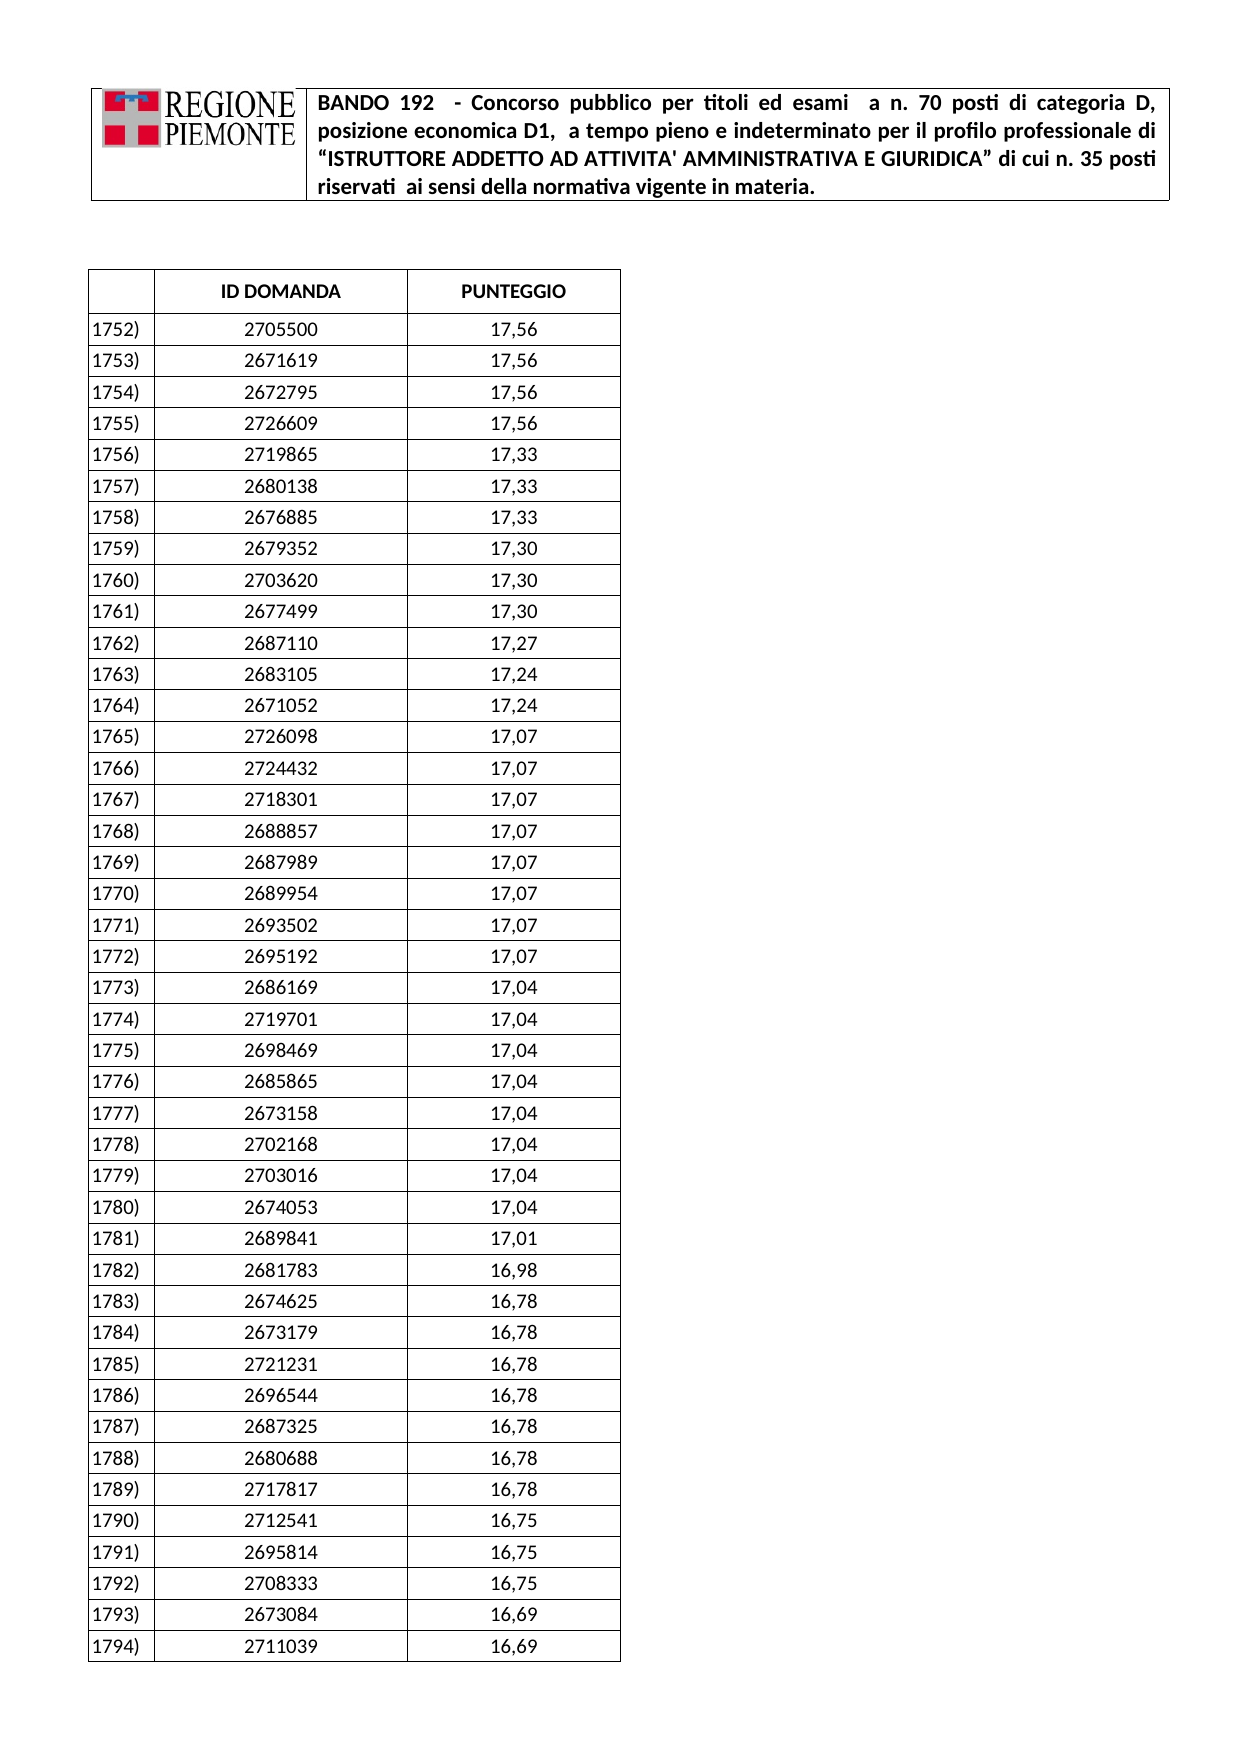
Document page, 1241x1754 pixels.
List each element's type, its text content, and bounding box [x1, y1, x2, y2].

table_cell [89, 910, 154, 940]
table_cell 2708333 [155, 1568, 407, 1599]
table_cell 17,07 [408, 722, 620, 752]
table_cell 2687325 [155, 1412, 407, 1442]
table_cell 2674625 [155, 1286, 407, 1316]
table_cell [89, 1412, 154, 1442]
table_cell 2686169 [155, 973, 407, 1003]
table_cell [89, 346, 154, 376]
table_cell 2703620 [155, 565, 407, 595]
table_cell [89, 1286, 154, 1316]
table_cell [89, 1317, 154, 1348]
table_cell 2719701 [155, 1004, 407, 1034]
table_header [89, 270, 154, 313]
table_cell [89, 816, 154, 846]
table_cell 17,56 [408, 346, 620, 376]
table_cell [89, 1255, 154, 1285]
table_cell 17,24 [408, 659, 620, 689]
table_cell 2683105 [155, 659, 407, 689]
table_cell 16,98 [408, 1255, 620, 1285]
table_cell 17,33 [408, 471, 620, 501]
table_cell [89, 440, 154, 470]
table_cell 16,75 [408, 1537, 620, 1567]
table_cell 2685865 [155, 1067, 407, 1097]
table_cell 17,04 [408, 1098, 620, 1128]
table_cell [89, 502, 154, 533]
table_cell 16,78 [408, 1380, 620, 1411]
table_cell 17,56 [408, 408, 620, 438]
table_cell 17,56 [408, 314, 620, 344]
table_cell 17,56 [408, 377, 620, 407]
table_cell 17,07 [408, 753, 620, 783]
table_cell 17,04 [408, 1192, 620, 1222]
table_cell [89, 879, 154, 909]
table_cell [89, 377, 154, 407]
table_cell 16,78 [408, 1412, 620, 1442]
table_cell 17,33 [408, 502, 620, 533]
table_cell 2705500 [155, 314, 407, 344]
table_cell 16,78 [408, 1443, 620, 1473]
table_cell 2726609 [155, 408, 407, 438]
table_cell 2724432 [155, 753, 407, 783]
picture [101, 87, 296, 148]
table_header PUNTEGGIO [408, 270, 620, 313]
table_header ID DOMANDA [155, 270, 407, 313]
table_cell 17,04 [408, 973, 620, 1003]
table_cell [89, 1631, 154, 1661]
table_cell 2693502 [155, 910, 407, 940]
table_cell 17,04 [408, 1067, 620, 1097]
table_cell 2726098 [155, 722, 407, 752]
table_cell [89, 1349, 154, 1379]
table_cell [89, 628, 154, 658]
table_cell [89, 659, 154, 689]
table_cell [89, 1067, 154, 1097]
table_cell 2688857 [155, 816, 407, 846]
table_cell 2719865 [155, 440, 407, 470]
table_cell 17,04 [408, 1035, 620, 1066]
table_cell [89, 1380, 154, 1411]
table_cell 2679352 [155, 534, 407, 564]
table_cell 17,07 [408, 910, 620, 940]
table_cell [89, 565, 154, 595]
table_cell 16,78 [408, 1286, 620, 1316]
table_cell 17,04 [408, 1161, 620, 1191]
table_cell [89, 973, 154, 1003]
table_cell [89, 1004, 154, 1034]
table_cell 2673084 [155, 1600, 407, 1630]
table_cell [89, 314, 154, 344]
table_cell 17,07 [408, 847, 620, 877]
table_cell [89, 1537, 154, 1567]
table_cell [89, 471, 154, 501]
table_cell [89, 690, 154, 721]
table_cell 2676885 [155, 502, 407, 533]
table_cell 17,30 [408, 565, 620, 595]
table_cell 17,04 [408, 1004, 620, 1034]
table_cell 16,78 [408, 1349, 620, 1379]
table_cell 16,78 [408, 1474, 620, 1504]
table_cell 2677499 [155, 596, 407, 627]
table_cell [89, 1443, 154, 1473]
table_cell [89, 1098, 154, 1128]
table_cell [89, 1224, 154, 1254]
table_cell [89, 1506, 154, 1536]
table_cell 17,07 [408, 941, 620, 972]
table_cell 17,24 [408, 690, 620, 721]
table_cell 17,30 [408, 596, 620, 627]
table_cell 17,01 [408, 1224, 620, 1254]
table_cell [89, 1129, 154, 1160]
table_cell 2717817 [155, 1474, 407, 1504]
table_cell [89, 785, 154, 815]
table_cell [89, 408, 154, 438]
table_cell 2674053 [155, 1192, 407, 1222]
table_cell 2718301 [155, 785, 407, 815]
table_cell 2698469 [155, 1035, 407, 1066]
table_cell [89, 1035, 154, 1066]
table_cell [89, 534, 154, 564]
table_cell 17,07 [408, 785, 620, 815]
table_cell 17,04 [408, 1129, 620, 1160]
table_cell 2712541 [155, 1506, 407, 1536]
table_cell 2687110 [155, 628, 407, 658]
table_cell [89, 1161, 154, 1191]
table_cell 2673179 [155, 1317, 407, 1348]
table_cell [89, 1568, 154, 1599]
table_cell 2711039 [155, 1631, 407, 1661]
table_cell 16,69 [408, 1600, 620, 1630]
table_cell 2689841 [155, 1224, 407, 1254]
table_cell 2687989 [155, 847, 407, 877]
table_cell 2696544 [155, 1380, 407, 1411]
table_cell 16,75 [408, 1568, 620, 1599]
table_cell 2695192 [155, 941, 407, 972]
table_cell 2671619 [155, 346, 407, 376]
table_cell 16,78 [408, 1317, 620, 1348]
table_cell 2680138 [155, 471, 407, 501]
table_cell [89, 941, 154, 972]
table_cell 17,07 [408, 816, 620, 846]
table_cell 2689954 [155, 879, 407, 909]
table_cell [89, 1192, 154, 1222]
table_cell [89, 1600, 154, 1630]
table_cell 2671052 [155, 690, 407, 721]
table_cell 2681783 [155, 1255, 407, 1285]
table_cell 2673158 [155, 1098, 407, 1128]
table_cell [89, 753, 154, 783]
table_cell [89, 596, 154, 627]
table_cell 2721231 [155, 1349, 407, 1379]
table_cell 17,27 [408, 628, 620, 658]
table_cell 2695814 [155, 1537, 407, 1567]
table_cell 17,30 [408, 534, 620, 564]
table_cell [89, 847, 154, 877]
table_cell 16,69 [408, 1631, 620, 1661]
table_cell 17,33 [408, 440, 620, 470]
table_cell 2702168 [155, 1129, 407, 1160]
table_cell [89, 1474, 154, 1504]
table_cell 2672795 [155, 377, 407, 407]
table_cell 17,07 [408, 879, 620, 909]
table_cell 2703016 [155, 1161, 407, 1191]
table_cell 16,75 [408, 1506, 620, 1536]
table_cell 2680688 [155, 1443, 407, 1473]
table_cell [89, 722, 154, 752]
